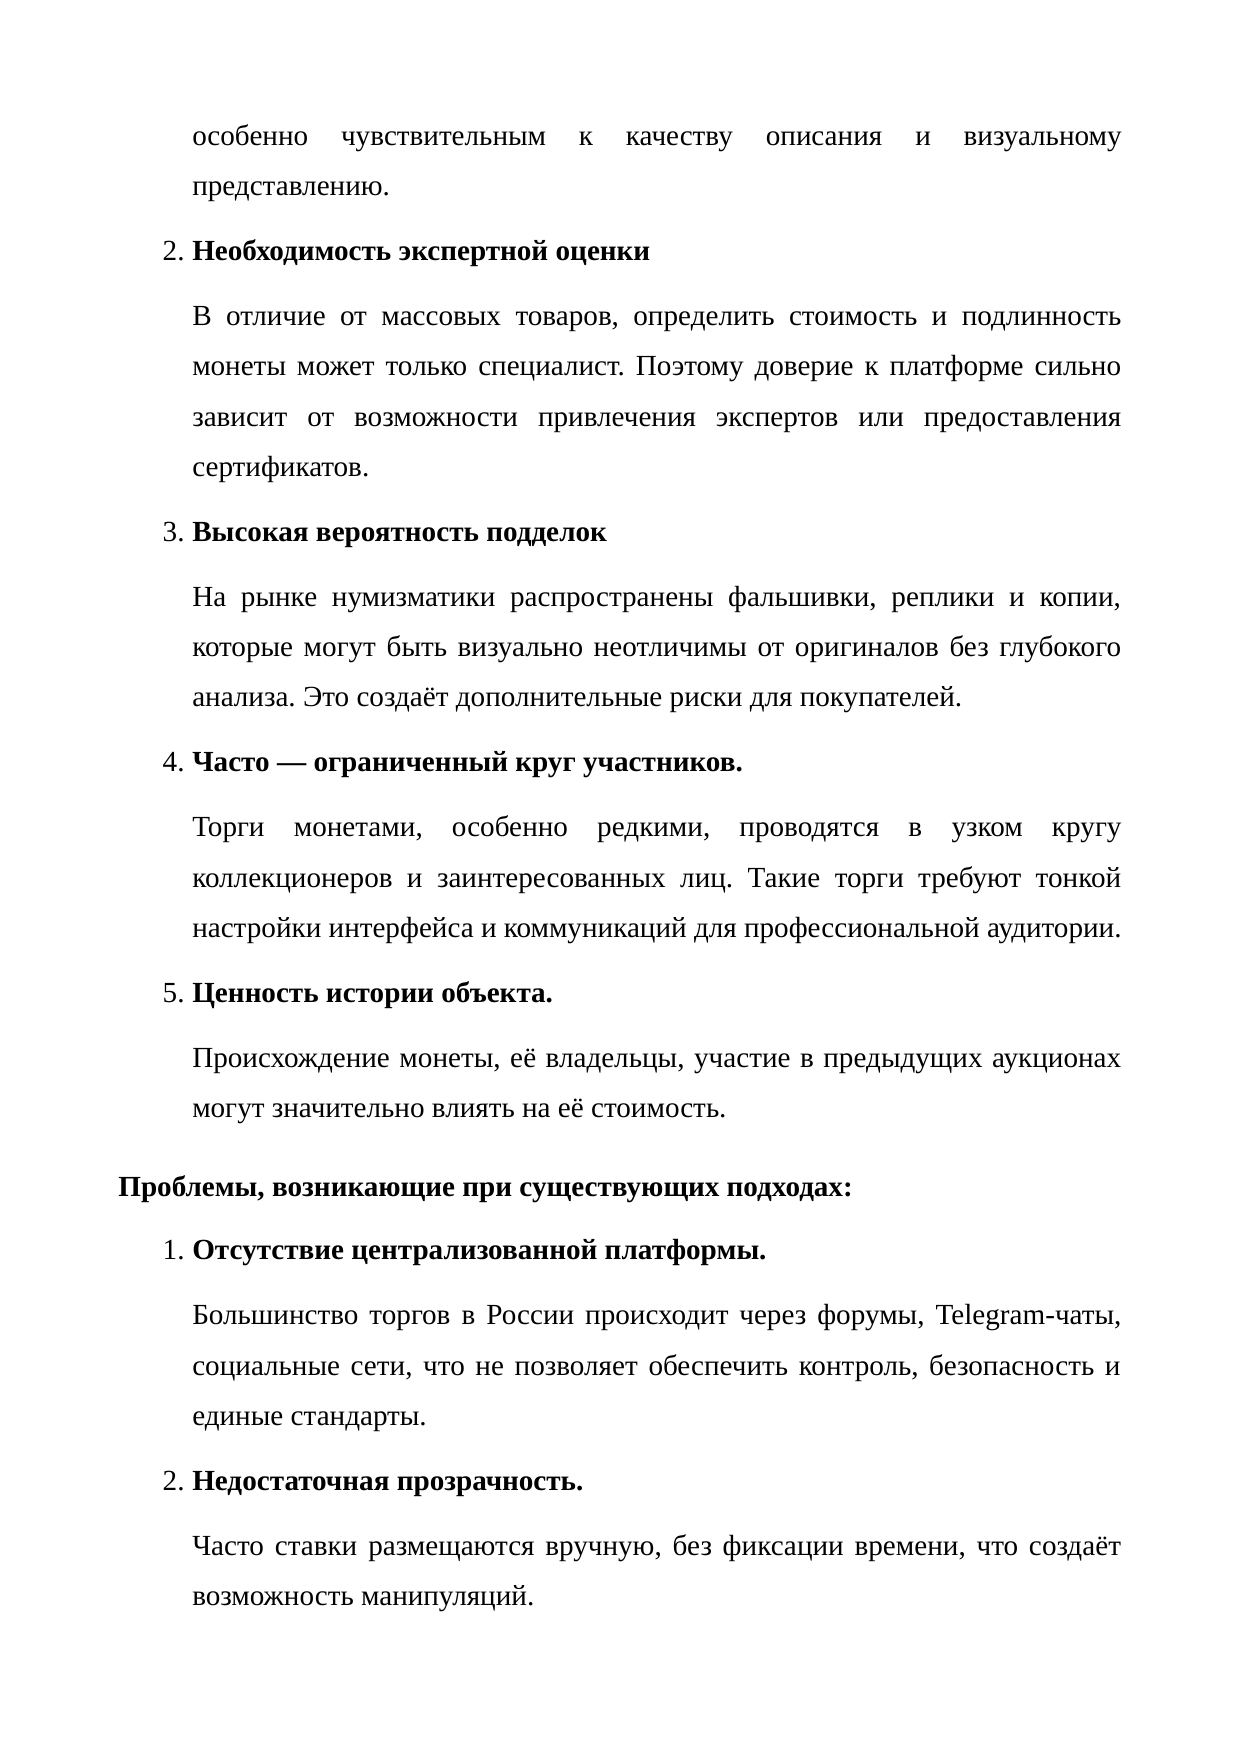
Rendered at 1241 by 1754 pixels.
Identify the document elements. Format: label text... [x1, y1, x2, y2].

list Отсутствие централизованной платформы. [162, 1232, 1122, 1266]
list Большинство торгов в России происходит через форумы, Telegram-чаты, социальные сети, что не позволяет обеспечить контроль, безопасность и единые стандарты. [162, 1297, 1122, 1431]
list Недостаточная прозрачность. [162, 1463, 1122, 1496]
list Торги монетами, особенно редкими, проводятся в узком кругу коллекционеров и заинтересованных лиц. Такие торги требуют тонкой настройки интерфейса и коммуникаций для профессиональной аудитории. [162, 809, 1122, 943]
list Происхождение монеты, её владельцы, участие в предыдущих аукционах могут значительно влиять на её стоимость. [162, 1040, 1122, 1124]
list особенно чувствительным к качеству описания и визуальному представлению. [162, 118, 1122, 202]
list В отличие от массовых товаров, определить стоимость и подлинность монеты может только специалист. Поэтому доверие к платформе сильно зависит от возможности привлечения экспертов или предоставления сертификатов. [162, 298, 1122, 483]
list Ценность истории объекта. [162, 975, 1122, 1008]
list На рынке нумизматики распространены фальшивки, реплики и копии, которые могут быть визуально неотличимы от оригиналов без глубокого анализа. Это создаёт дополнительные риски для покупателей. [162, 579, 1122, 713]
list Часто — ограниченный круг участников. [162, 744, 1122, 778]
list Высокая вероятность подделок [162, 514, 1122, 548]
list Часто ставки размещаются вручную, без фиксации времени, что создаёт возможность манипуляций. [162, 1528, 1122, 1612]
subtitle Проблемы, возникающие при существующих подходах: [118, 1169, 1122, 1203]
list Необходимость экспертной оценки [162, 233, 1122, 267]
